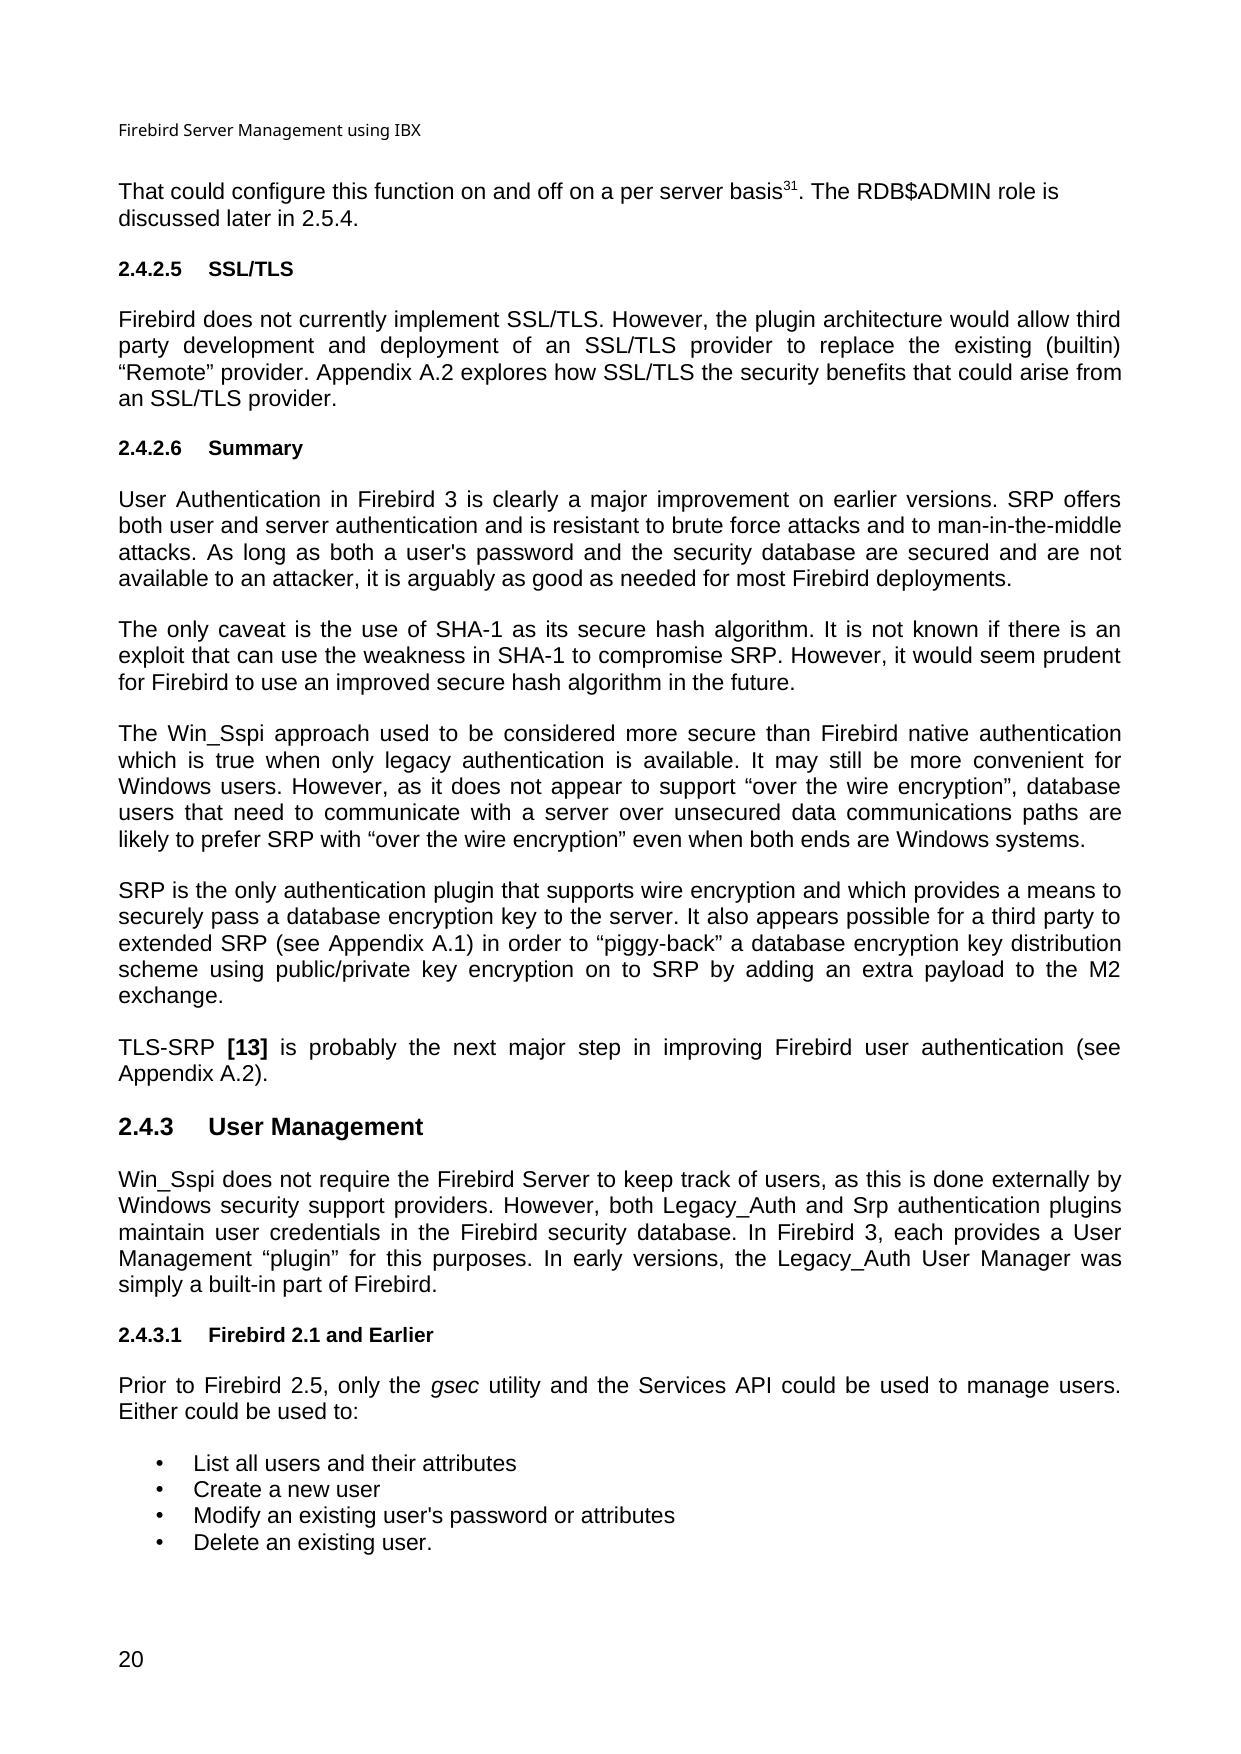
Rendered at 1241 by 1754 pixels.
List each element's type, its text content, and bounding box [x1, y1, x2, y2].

text Win_Sspi does not require the Firebird Server to keep track of users, as this is done externally by Windows security support providers. However, both Legacy_Auth and Srp authentication plugins maintain user credentials in the Firebird security database. In Firebird 3, each provides a User Management “plugin” for this purposes. In early versions, the Legacy_Auth User Manager was simply a built-in part of Firebird. [118, 1166, 1122, 1297]
list Create a new user [156, 1476, 1122, 1502]
text The Win_Sspi approach used to be considered more secure than Firebird native authentication which is true when only legacy authentication is available. It may still be more convenient for Windows users. However, as it does not appear to support “over the wire encryption”, database users that need to communicate with a server over unsecured data communications paths are likely to prefer SRP with “over the wire encryption” even when both ends are Windows systems. [118, 720, 1122, 852]
subtitle User Management [118, 1111, 1122, 1140]
text SRP is the only authentication plugin that supports wire encryption and which provides a means to securely pass a database encryption key to the server. It also appears possible for a third party to extended SRP (see Appendix A.1) in order to “piggy-back” a database encryption key distribution scheme using public/private key encryption on to SRP by adding an extra payload to the M2 exchange. [118, 877, 1122, 1009]
text Firebird does not currently implement SSL/TLS. However, the plugin architecture would allow third party development and deployment of an SSL/TLS provider to replace the existing (builtin) “Remote” provider. Appendix A.2 explores how SSL/TLS the security benefits that could arise from an SSL/TLS provider. [118, 306, 1122, 411]
subtitle Firebird 2.1 and Earlier [118, 1322, 1122, 1346]
text TLS-SRP [13] is probably the next major step in improving Firebird user authentication (see Appendix A.2). [118, 1034, 1122, 1086]
text Prior to Firebird 2.5, only the gsec utility and the Services API could be used to manage users. Either could be used to: [118, 1372, 1122, 1425]
text The only caveat is the use of SHA-1 as its secure hash algorithm. It is not known if there is an exploit that can use the weakness in SHA-1 to compromise SRP. However, it would seem prudent for Firebird to use an improved secure hash algorithm in the future. [118, 616, 1122, 695]
text That could configure this function on and off on a per server basis. The RDB$ADMIN role is discussed later in 2.5.4. [118, 178, 1122, 231]
list List all users and their attributes [156, 1450, 1122, 1476]
list Delete an existing user. [156, 1529, 1122, 1555]
subtitle SSL/TLS [118, 256, 1122, 280]
list Modify an existing user's password or attributes [156, 1502, 1122, 1529]
subtitle Summary [118, 436, 1122, 460]
text User Authentication in Firebird 3 is clearly a major improvement on earlier versions. SRP offers both user and server authentication and is resistant to brute force attacks and to man-in-the-middle attacks. As long as both a user's password and the security database are secured and are not available to an attacker, it is arguably as good as needed for most Firebird deployments. [118, 486, 1122, 591]
